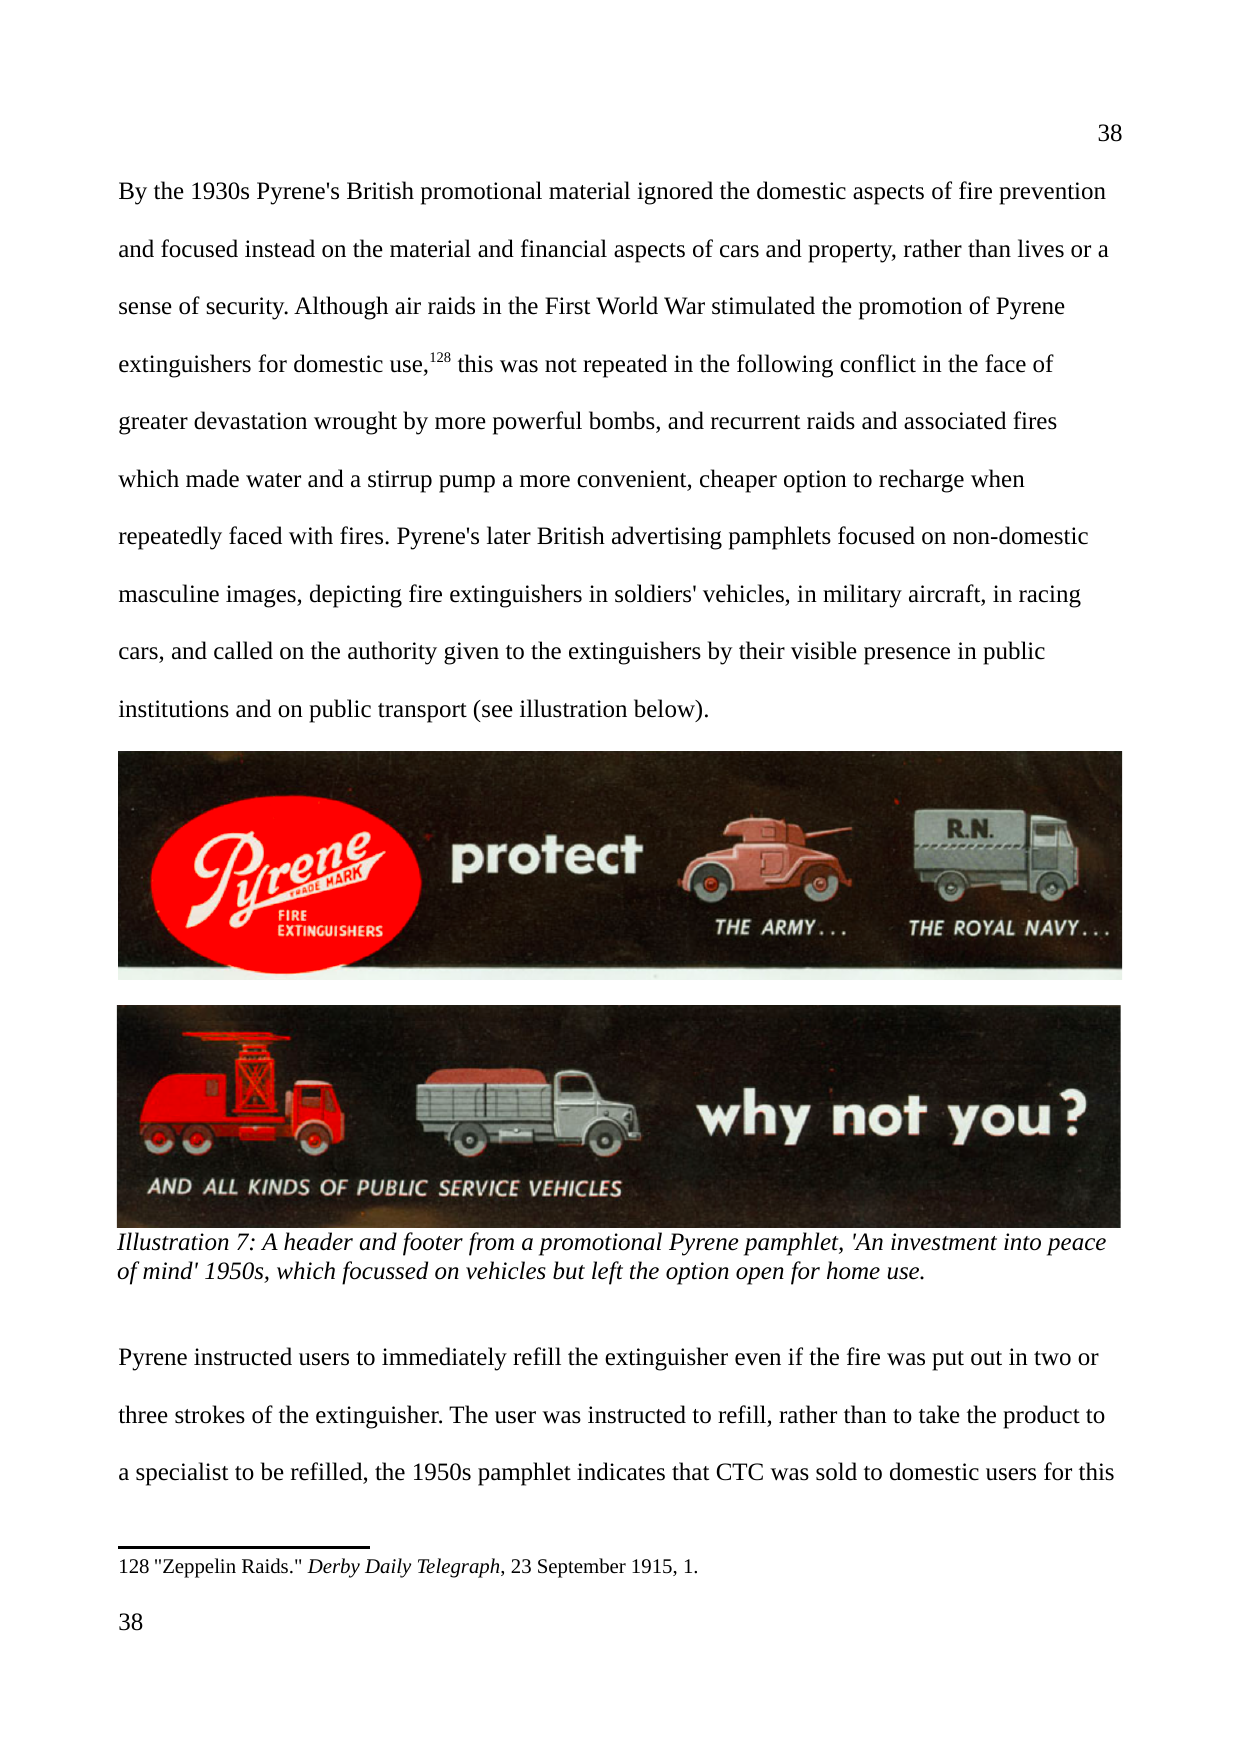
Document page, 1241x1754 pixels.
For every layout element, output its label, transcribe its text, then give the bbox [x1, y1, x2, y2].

text Illustration 7: A header and footer from a promotional Pyrene pamphlet, 'An investment into peace of mind' 1950s, which focussed on vehicles but left the option open for home use. [117, 1228, 1121, 1285]
text "Zeppelin Raids." Derby Daily Telegraph, 23 September 1915, 1. [118, 1553, 1122, 1578]
picture [116, 1005, 1121, 1228]
text By the 1930s Pyrene's British promotional material ignored the domestic aspects of fire prevention and focused instead on the material and financial aspects of cars and property, rather than lives or a sense of security. Although air raids in the First World War stimulated the promotion of Pyrene extinguishers for domestic use, this was not repeated in the following conflict in the face of greater devastation wrought by more powerful bombs, and recurrent raids and associated fires which made water and a stirrup pump a more convenient, cheaper option to recharge when repeatedly faced with fires. Pyrene's later British advertising pamphlets focused on non-domestic masculine images, depicting fire extinguishers in soldiers' vehicles, in military aircraft, in racing cars, and called on the authority given to the extinguishers by their visible presence in public institutions and on public transport (see illustration below). [118, 176, 1122, 723]
picture [118, 751, 1123, 980]
text Pyrene instructed users to immediately refill the extinguisher even if the fire was put out in two or three strokes of the extinguisher. The user was instructed to refill, rather than to take the product to a specialist to be refilled, the 1950s pamphlet indicates that CTC was sold to domestic users for this [118, 1342, 1122, 1486]
